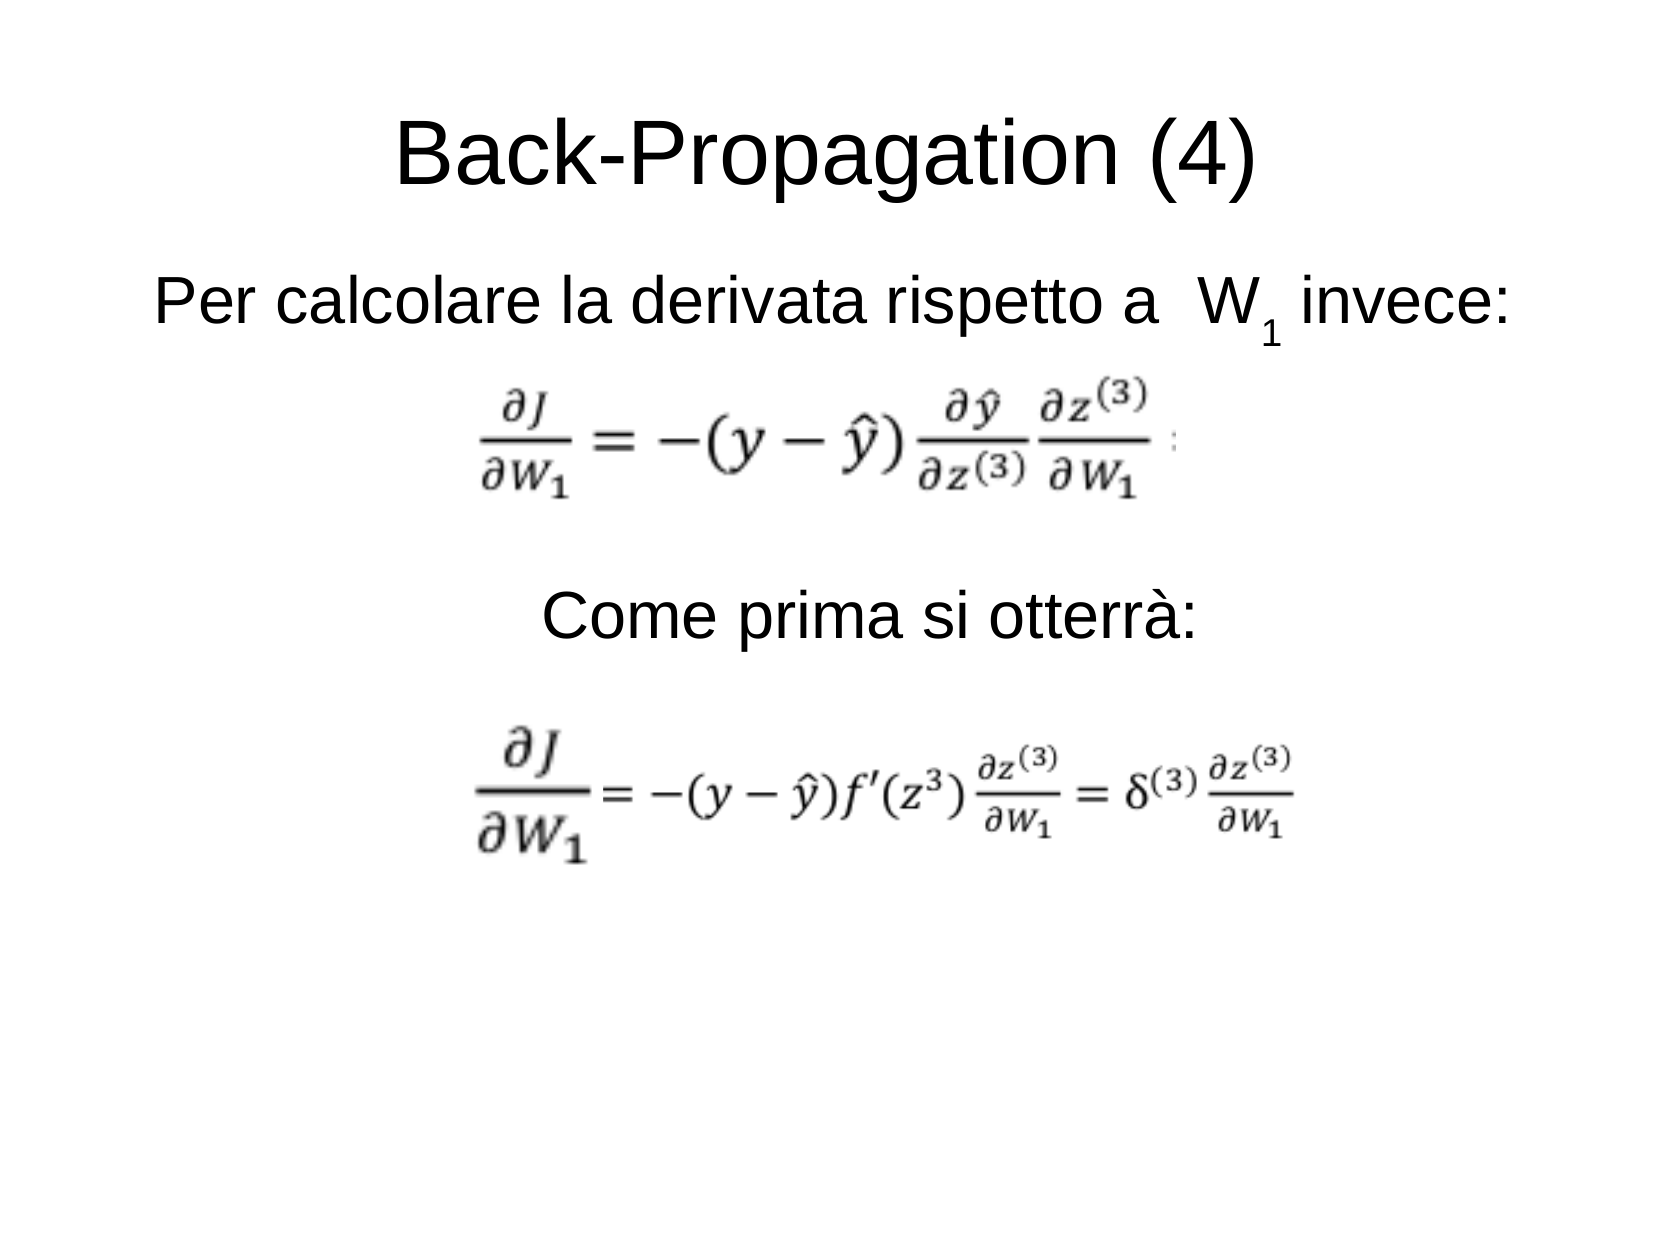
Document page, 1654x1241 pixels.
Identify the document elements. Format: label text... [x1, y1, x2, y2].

subtitle Per calcolare la derivata rispetto a W1 invece: Come prima si otterrà: [70, 165, 1560, 1126]
title Back-Propagation (4) [82, 49, 1571, 257]
